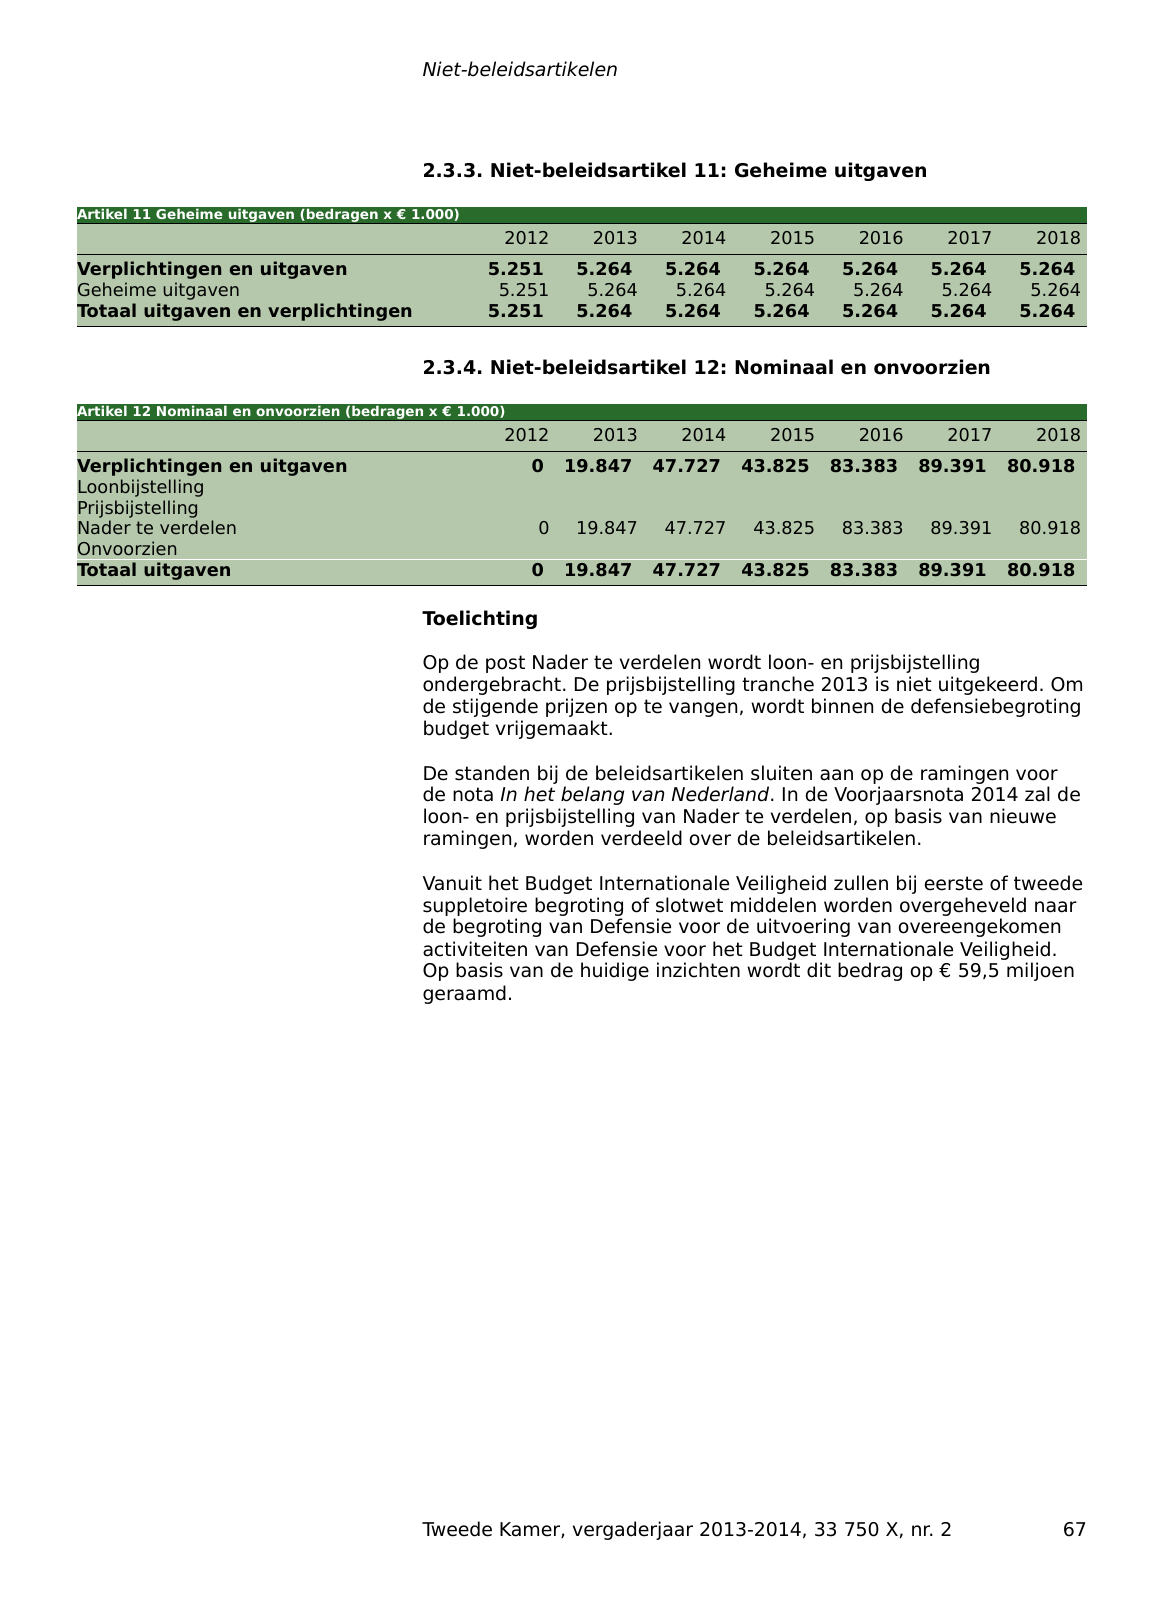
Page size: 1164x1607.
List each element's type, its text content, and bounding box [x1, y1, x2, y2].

table_cell Verplichtingen en uitgaven [77, 255, 466, 280]
table_cell [644, 477, 732, 498]
table_cell 5.251 [466, 280, 555, 301]
table_cell [909, 498, 998, 518]
table_cell 43.825 [732, 560, 821, 585]
table_cell 5.264 [555, 301, 644, 326]
table_cell 2016 [821, 224, 909, 254]
table_cell 5.264 [998, 280, 1087, 301]
table_cell [821, 498, 909, 518]
table_cell 43.825 [732, 518, 821, 539]
table_header Artikel 11 Geheime uitgaven (bedragen x € 1.000) [77, 207, 1087, 223]
table_cell [909, 477, 998, 498]
table_cell 2012 [466, 421, 555, 451]
table_cell [555, 539, 644, 559]
table_cell [732, 539, 821, 559]
table_cell 47.727 [644, 452, 732, 477]
table_cell 5.264 [821, 255, 909, 280]
table_cell 43.825 [732, 452, 821, 477]
table_cell 5.251 [466, 301, 555, 326]
table_cell 2012 [466, 224, 555, 254]
table_cell [732, 477, 821, 498]
table_cell [998, 498, 1087, 518]
table_cell 80.918 [998, 560, 1087, 585]
table_cell 5.264 [644, 255, 732, 280]
table_cell 89.391 [909, 452, 998, 477]
subtitle 2.3.3. Niet-beleidsartikel 11: Geheime uitgaven [422, 160, 1087, 182]
table_cell 5.264 [998, 301, 1087, 326]
table_cell 0 [466, 452, 555, 477]
table_cell 2018 [998, 224, 1087, 254]
table_cell 83.383 [821, 452, 909, 477]
table_cell Geheime uitgaven [77, 280, 466, 301]
table_cell 2016 [821, 421, 909, 451]
table_cell Nader te verdelen [77, 518, 466, 539]
text De standen bij de beleidsartikelen sluiten aan op de ramingen voor de nota In het belang van Nederland. In de Voorjaarsnota 2014 zal de loon- en prijsbijstelling van Nader te verdelen, op basis van nieuwe ramingen, worden verdeeld over de beleidsartikelen. [422, 762, 1087, 850]
table_cell Prijsbijstelling [77, 498, 466, 518]
table_cell [732, 498, 821, 518]
table_cell 83.383 [821, 560, 909, 585]
table_cell 5.264 [732, 280, 821, 301]
table_cell 80.918 [998, 518, 1087, 539]
table_cell 89.391 [909, 560, 998, 585]
table_cell [555, 477, 644, 498]
table_cell 2014 [644, 421, 732, 451]
table_cell [466, 539, 555, 559]
table_cell 47.727 [644, 560, 732, 585]
table_cell 5.264 [821, 280, 909, 301]
table_cell [466, 477, 555, 498]
table_cell [998, 539, 1087, 559]
table_cell [909, 539, 998, 559]
table_cell 0 [466, 560, 555, 585]
text Vanuit het Budget Internationale Veiligheid zullen bij eerste of tweede suppletoire begroting of slotwet middelen worden overgeheveld naar de begroting van Defensie voor de uitvoering van overeengekomen activiteiten van Defensie voor het Budget Internationale Veiligheid. Op basis van de huidige inzichten wordt dit bedrag op € 59,5 miljoen geraamd. [422, 872, 1087, 1004]
table_cell [466, 498, 555, 518]
table_cell 0 [466, 518, 555, 539]
table_header Artikel 12 Nominaal en onvoorzien (bedragen x € 1.000) [77, 404, 1087, 420]
table_cell 80.918 [998, 452, 1087, 477]
subtitle 2.3.4. Niet-beleidsartikel 12: Nominaal en onvoorzien [422, 357, 1087, 379]
subtitle Toelichting [422, 608, 1087, 630]
table_cell 2015 [732, 224, 821, 254]
table_cell 47.727 [644, 518, 732, 539]
table_cell 5.264 [732, 301, 821, 326]
table_cell 89.391 [909, 518, 998, 539]
table_cell [821, 539, 909, 559]
table_cell [644, 539, 732, 559]
table_cell 2013 [555, 224, 644, 254]
table_cell [821, 477, 909, 498]
table_cell 5.264 [732, 255, 821, 280]
table_cell [77, 421, 466, 451]
table_cell 2018 [998, 421, 1087, 451]
table_cell 19.847 [555, 452, 644, 477]
table_cell 5.264 [909, 301, 998, 326]
table_cell 5.264 [555, 255, 644, 280]
table_cell 83.383 [821, 518, 909, 539]
table_cell 5.264 [821, 301, 909, 326]
table_cell 19.847 [555, 560, 644, 585]
table_cell [555, 498, 644, 518]
table_cell 2017 [909, 224, 998, 254]
table_cell 19.847 [555, 518, 644, 539]
table_cell 5.251 [466, 255, 555, 280]
table_cell [77, 224, 466, 254]
table_cell 5.264 [644, 280, 732, 301]
table_cell 2015 [732, 421, 821, 451]
table_cell Verplichtingen en uitgaven [77, 452, 466, 477]
table_cell Onvoorzien [77, 539, 466, 559]
table_cell 2014 [644, 224, 732, 254]
table_cell 2013 [555, 421, 644, 451]
table_cell Loonbijstelling [77, 477, 466, 498]
table_cell 5.264 [909, 255, 998, 280]
table_cell Totaal uitgaven [77, 560, 466, 585]
table_cell 5.264 [555, 280, 644, 301]
table_cell [998, 477, 1087, 498]
table_cell Totaal uitgaven en verplichtingen [77, 301, 466, 326]
table_cell 5.264 [909, 280, 998, 301]
text Op de post Nader te verdelen wordt loon- en prijsbijstelling ondergebracht. De prijsbijstelling tranche 2013 is niet uitgekeerd. Om de stijgende prijzen op te vangen, wordt binnen de defensiebegroting budget vrijgemaakt. [422, 652, 1087, 740]
table_cell 5.264 [644, 301, 732, 326]
table_cell 5.264 [998, 255, 1087, 280]
table_cell [644, 498, 732, 518]
table_cell 2017 [909, 421, 998, 451]
